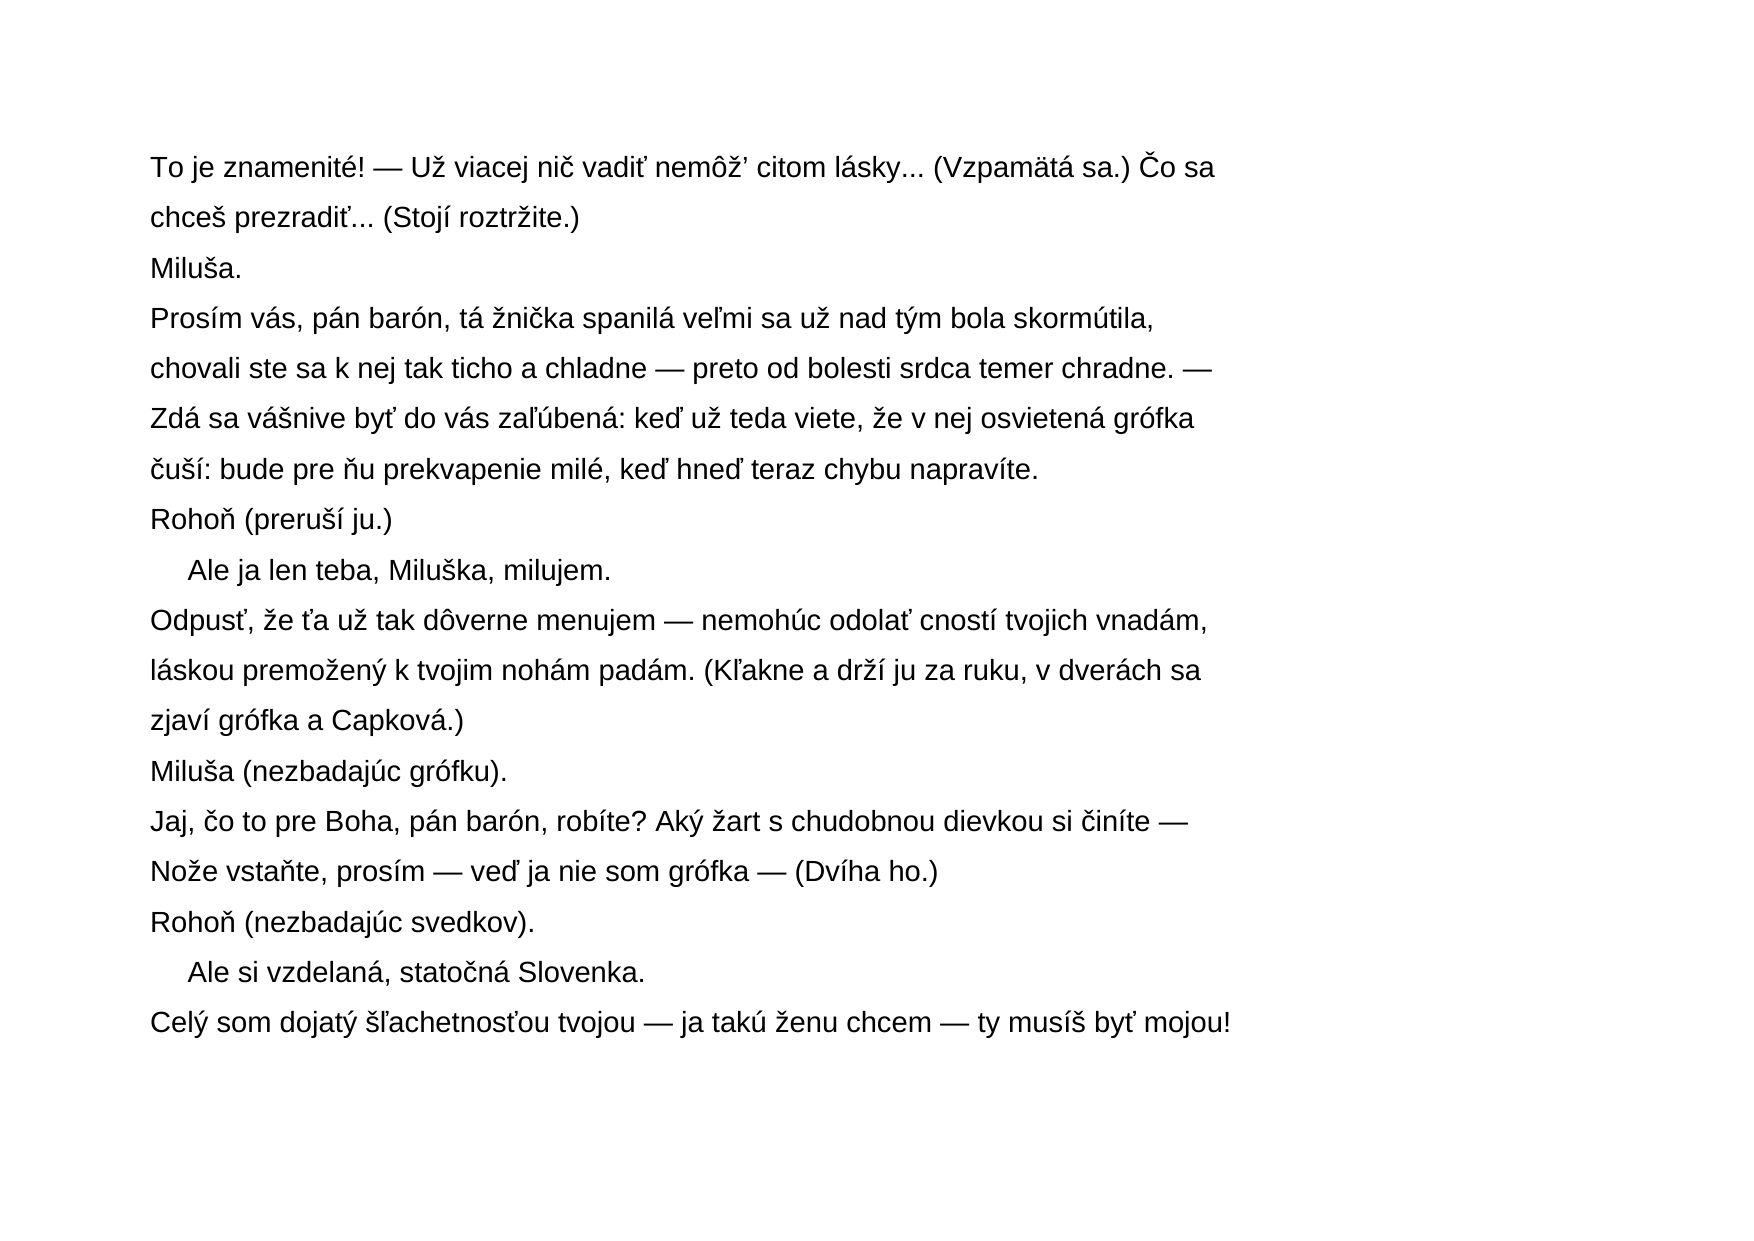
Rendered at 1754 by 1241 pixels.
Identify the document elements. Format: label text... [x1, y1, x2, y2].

text Ale si vzdelaná, statočná Slovenka. [150, 955, 1243, 988]
text Prosím vás, pán barón, tá žnička spanilá veľmi sa už nad tým bola skormútila, chovali ste sa k nej tak ticho a chladne — preto od bolesti srdca temer chradne. — Zdá sa vášnive byť do vás zaľúbená: keď už teda viete, že v nej osvietená grófka čuší: bude pre ňu prekvapenie milé, keď hneď teraz chybu napravíte. [150, 301, 1243, 485]
text Rohoň (preruší ju.) [150, 502, 1243, 536]
text Jaj, čo to pre Boha, pán barón, robíte? Aký žart s chudobnou dievkou si činíte — Nože vstaňte, prosím — veď ja nie som grófka — (Dvíha ho.) [150, 804, 1243, 888]
text Miluša. [150, 251, 1243, 284]
text Odpusť, že ťa už tak dôverne menujem — nemohúc odolať cností tvojich vnadám, láskou premožený k tvojim nohám padám. (Kľakne a drží ju za ruku, v dverách sa zjaví grófka a Capková.) [150, 603, 1243, 737]
text Ale ja len teba, Miluška, milujem. [150, 552, 1243, 586]
text Rohoň (nezbadajúc svedkov). [150, 905, 1243, 938]
text Miluša (nezbadajúc grófku). [150, 754, 1243, 787]
text Celý som dojatý šľachetnosťou tvojou — ja takú ženu chcem — ty musíš byť mojou! [150, 1005, 1243, 1039]
text To je znamenité! — Už viacej nič vadiť nemôž’ citom lásky... (Vzpamätá sa.) Čo sa chceš prezradiť... (Stojí roztržite.) [150, 150, 1243, 234]
